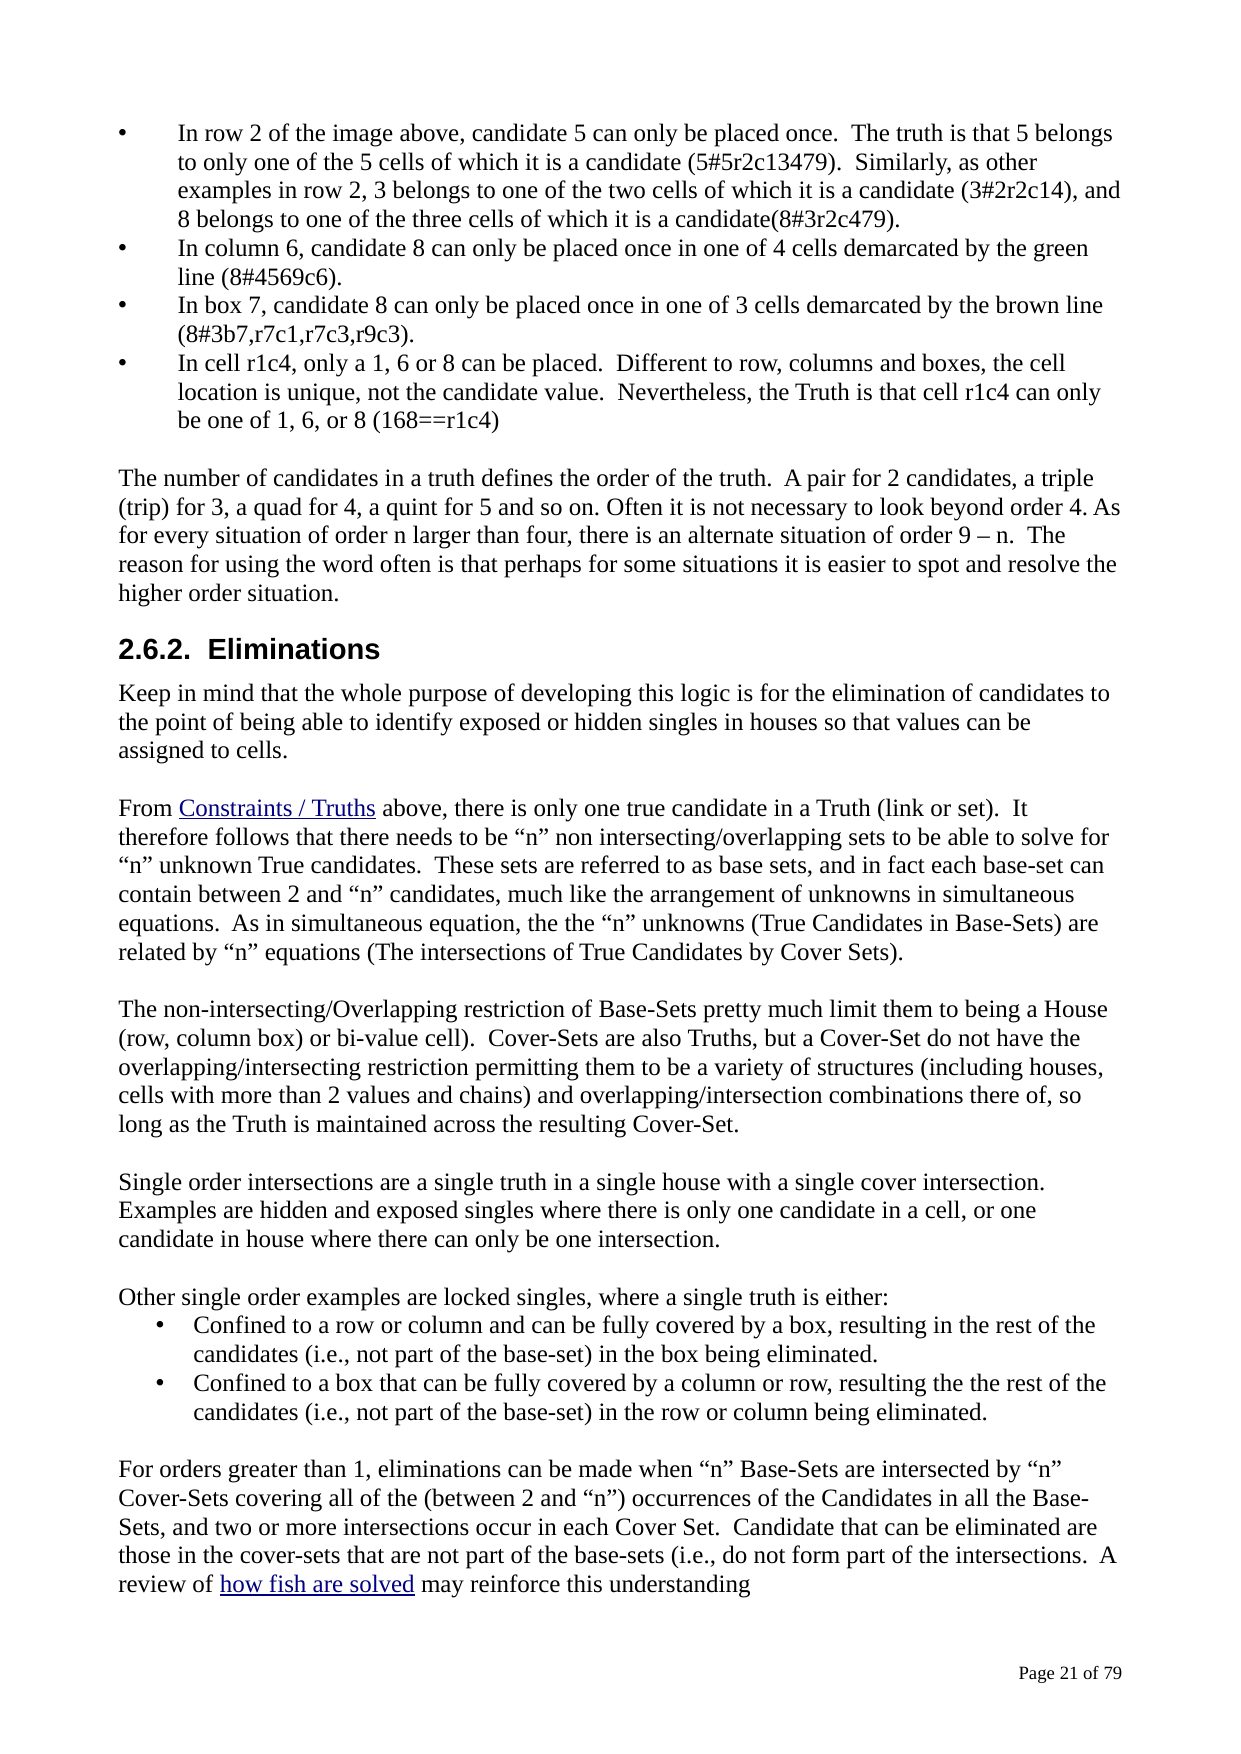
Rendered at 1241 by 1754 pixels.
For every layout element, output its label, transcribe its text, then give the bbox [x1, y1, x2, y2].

list In box 7, candidate 8 can only be placed once in one of 3 cells demarcated by the brown line (8#3b7,r7c1,r7c3,r9c3). [118, 291, 1122, 348]
text The non-intersecting/Overlapping restriction of Base-Sets pretty much limit them to being a House (row, column box) or bi-value cell). Cover-Sets are also Truths, but a Cover-Set do not have the overlapping/intersecting restriction permitting them to be a variety of structures (including houses, cells with more than 2 values and chains) and overlapping/intersection combinations there of, so long as the Truth is maintained across the resulting Cover-Set. [118, 994, 1122, 1138]
text Keep in mind that the whole purpose of developing this logic is for the elimination of candidates to the point of being able to identify exposed or hidden singles in houses so that values can be assigned to cells. [118, 678, 1122, 764]
list Confined to a box that can be fully covered by a column or row, resulting the the rest of the candidates (i.e., not part of the base-set) in the row or column being eliminated. [156, 1368, 1122, 1425]
text For orders greater than 1, eliminations can be made when “n” Base-Sets are intersected by “n” Cover-Sets covering all of the (between 2 and “n”) occurrences of the Candidates in all the Base-Sets, and two or more intersections occur in each Cover Set. Candidate that can be eliminated are those in the cover-sets that are not part of the base-sets (i.e., do not form part of the intersections. A review of how fish are solved may reinforce this understanding [118, 1454, 1122, 1598]
list In cell r1c4, only a 1, 6 or 8 can be placed. Different to row, columns and boxes, the cell location is unique, not the candidate value. Nevertheless, the Truth is that cell r1c4 can only be one of 1, 6, or 8 (168==r1c4) [118, 348, 1122, 434]
list In row 2 of the image above, candidate 5 can only be placed once. The truth is that 5 belongs to only one of the 5 cells of which it is a candidate (5#5r2c13479). Similarly, as other examples in row 2, 3 belongs to one of the two cells of which it is a candidate (3#2r2c14), and 8 belongs to one of the three cells of which it is a candidate(8#3r2c479). [118, 118, 1122, 233]
list In column 6, candidate 8 can only be placed once in one of 4 cells demarcated by the green line (8#4569c6). [118, 233, 1122, 291]
subtitle Eliminations [118, 632, 1122, 665]
text Single order intersections are a single truth in a single house with a single cover intersection. Examples are hidden and exposed singles where there is only one candidate in a cell, or one candidate in house where there can only be one intersection. [118, 1167, 1122, 1253]
text From Constraints / Truths above, there is only one true candidate in a Truth (link or set). It therefore follows that there needs to be “n” non intersecting/overlapping sets to be able to solve for “n” unknown True candidates. These sets are referred to as base sets, and in fact each base-set can contain between 2 and “n” candidates, much like the arrangement of unknowns in simultaneous equations. As in simultaneous equation, the the “n” unknowns (True Candidates in Base-Sets) are related by “n” equations (The intersections of True Candidates by Cover Sets). [118, 793, 1122, 965]
text Other single order examples are locked singles, where a single truth is either: [118, 1282, 1122, 1310]
list The number of candidates in a truth defines the order of the truth. A pair for 2 candidates, a triple (trip) for 3, a quad for 4, a quint for 5 and so on. Often it is not necessary to look beyond order 4. As for every situation of order n larger than four, there is an alternate situation of order 9 – n. The reason for using the word often is that perhaps for some situations it is easier to spot and resolve the higher order situation. [118, 463, 1122, 607]
list Confined to a row or column and can be fully covered by a box, resulting in the rest of the candidates (i.e., not part of the base-set) in the box being eliminated. [156, 1310, 1122, 1368]
